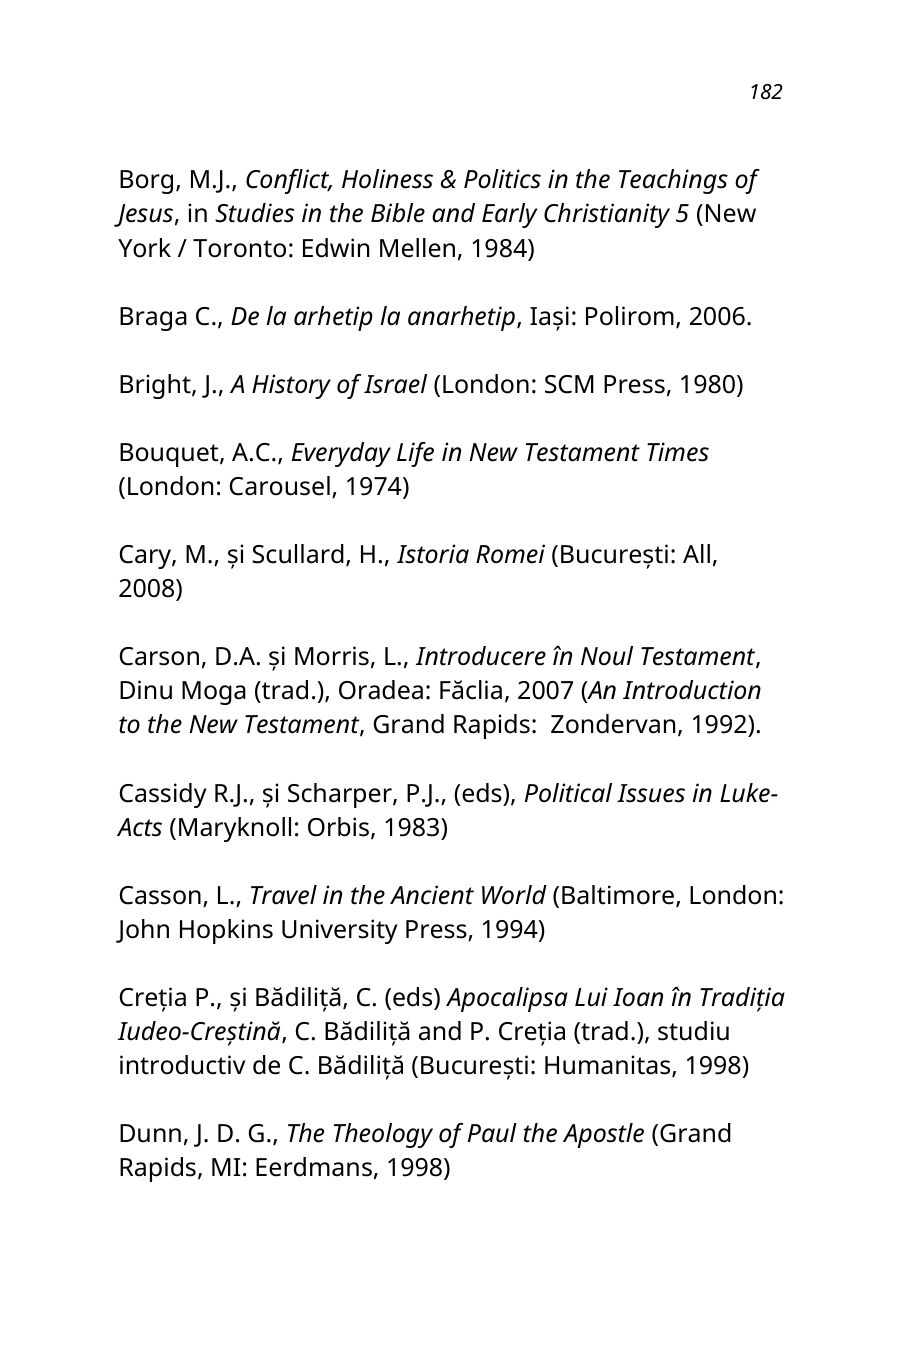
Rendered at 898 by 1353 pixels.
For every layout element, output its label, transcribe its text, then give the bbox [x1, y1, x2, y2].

text Cary, M., şi Scullard, H., Istoria Romei (Bucureşti: All, 2008) [118, 537, 786, 605]
text Cassidy R.J., şi Scharper, P.J., (eds), Political Issues in Luke-Acts (Maryknoll: Orbis, 1983) [118, 775, 786, 843]
text Creţia P., şi Bădiliţă, C. (eds) Apocalipsa Lui Ioan în Tradiţia Iudeo-Creştină, C. Bădiliţă and P. Creţia (trad.), studiu introductiv de C. Bădiliţă (Bucureşti: Humanitas, 1998) [118, 979, 786, 1082]
text Carson, D.A. şi Morris, L., Introducere în Noul Testament, Dinu Moga (trad.), Oradea: Făclia, 2007 (An Introduction to the New Testament, Grand Rapids: Zondervan, 1992). [118, 639, 786, 741]
text Borg, M.J., Conflict, Holiness & Politics in the Teachings of Jesus, in Studies in the Bible and Early Christianity 5 (New York / Toronto: Edwin Mellen, 1984) [118, 162, 786, 264]
text Dunn, J. D. G., The Theology of Paul the Apostle (Grand Rapids, MI: Eerdmans, 1998) [118, 1116, 786, 1184]
text Bouquet, A.C., Everyday Life in New Testament Times (London: Carousel, 1974) [118, 434, 786, 503]
text Braga C., De la arhetip la anarhetip, Iaşi: Polirom, 2006. [118, 298, 786, 332]
text Bright, J., A History of Israel (London: SCM Press, 1980) [118, 366, 786, 401]
text Casson, L., Travel in the Ancient World (Baltimore, London: John Hopkins University Press, 1994) [118, 877, 786, 946]
